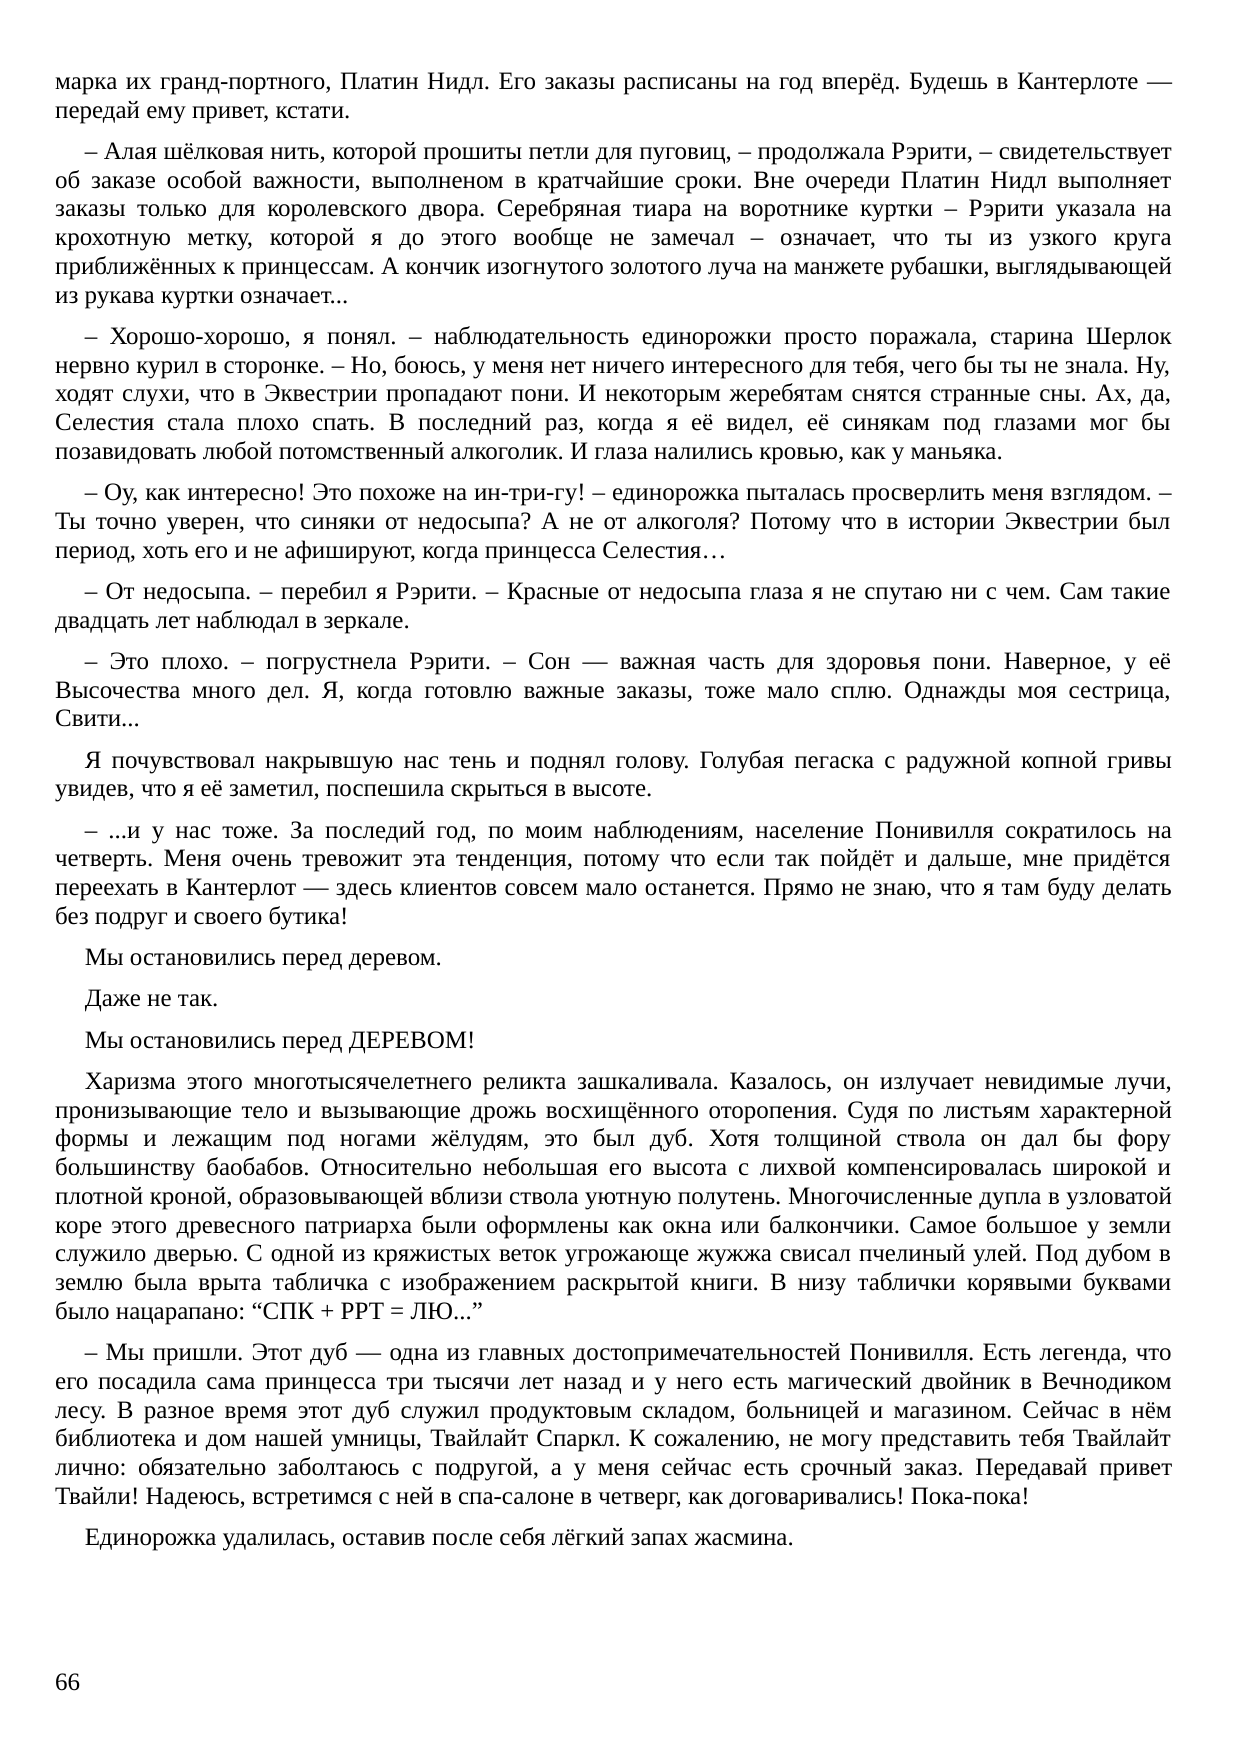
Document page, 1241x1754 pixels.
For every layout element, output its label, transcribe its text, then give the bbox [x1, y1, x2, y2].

text Харизма этого многотысячелетнего реликта зашкаливала. Казалось, он излучает невидимые лучи, пронизывающие тело и вызывающие дрожь восхищённого оторопения. Судя по листьям характерной формы и лежащим под ногами жёлудям, это был дуб. Хотя толщиной ствола он дал бы фору большинству баобабов. Относительно небольшая его высота с лихвой компенсировалась широкой и плотной кроной, образовывающей вблизи ствола уютную полутень. Многочисленные дупла в узловатой коре этого древесного патриарха были оформлены как окна или балкончики. Самое большое у земли служило дверью. С одной из кряжистых веток угрожающе жужжа свисал пчелиный улей. Под дубом в землю была врыта табличка с изображением раскрытой книги. В низу таблички корявыми буквами было нацарапано: “СПК + РРТ = ЛЮ...” [55, 1066, 1173, 1325]
text Мы остановились перед ДЕРЕВОМ! [55, 1025, 1173, 1053]
text – Хорошо-хорошо, я понял. – наблюдательность единорожки просто поражала, старина Шерлок нервно курил в сторонке. – Но, боюсь, у меня нет ничего интересного для тебя, чего бы ты не знала. Ну, ходят слухи, что в Эквестрии пропадают пони. И некоторым жеребятам снятся странные сны. Ах, да, Селестия стала плохо спать. В последний раз, когда я её видел, её синякам под глазами мог бы позавидовать любой потомственный алкоголик. И глаза налились кровью, как у маньяка. [55, 321, 1173, 465]
text – Мы пришли. Этот дуб — одна из главных достопримечательностей Понивилля. Есть легенда, что его посадила сама принцесса три тысячи лет назад и у него есть магический двойник в Вечнодиком лесу. В разное время этот дуб служил продуктовым складом, больницей и магазином. Сейчас в нём библиотека и дом нашей умницы, Твайлайт Спаркл. К сожалению, не могу представить тебя Твайлайт лично: обязательно заболтаюсь с подругой, а у меня сейчас есть срочный заказ. Передавай привет Твайли! Надеюсь, встретимся с ней в спа-салоне в четверг, как договаривались! Пока-пока! [55, 1337, 1173, 1510]
text – От недосыпа. – перебил я Рэрити. – Красные от недосыпа глаза я не спутаю ни с чем. Сам такие двадцать лет наблюдал в зеркале. [55, 576, 1173, 633]
text – ...и у нас тоже. За последий год, по моим наблюдениям, население Понивилля сократилось на четверть. Меня очень тревожит эта тенденция, потому что если так пойдёт и дальше, мне придётся переехать в Кантерлот — здесь клиентов совсем мало останется. Прямо не знаю, что я там буду делать без подруг и своего бутика! [55, 815, 1173, 930]
text – Это плохо. – погрустнела Рэрити. – Сон — важная часть для здоровья пони. Наверное, у её Высочества много дел. Я, когда готовлю важные заказы, тоже мало сплю. Однажды моя сестрица, Свити... [55, 646, 1173, 732]
text – Оу, как интересно! Это похоже на ин-три-гу! – единорожка пыталась просверлить меня взглядом. – Ты точно уверен, что синяки от недосыпа? А не от алкоголя? Потому что в истории Эквестрии был период, хоть его и не афишируют, когда принцесса Селестия… [55, 477, 1173, 563]
text Единорожка удалилась, оставив после себя лёгкий запах жасмина. [55, 1522, 1173, 1551]
text Я почувствовал накрывшую нас тень и поднял голову. Голубая пегаска с радужной копной гривы увидев, что я её заметил, поспешила скрыться в высоте. [55, 745, 1173, 802]
text Даже не так. [55, 983, 1173, 1012]
text Мы остановились перед деревом. [55, 942, 1173, 971]
text – Алая шёлковая нить, которой прошиты петли для пуговиц, – продолжала Рэрити, – свидетельствует об заказе особой важности, выполненом в кратчайшие сроки. Вне очереди Платин Нидл выполняет заказы только для королевского двора. Серебряная тиара на воротнике куртки – Рэрити указала на крохотную метку, которой я до этого вообще не замечал – означает, что ты из узкого круга приближённых к принцессам. А кончик изогнутого золотого луча на манжете рубашки, выглядывающей из рукава куртки означает... [55, 136, 1173, 308]
text марка их гранд-портного, Платин Нидл. Его заказы расписаны на год вперёд. Будешь в Кантерлоте — передай ему привет, кстати. [55, 66, 1173, 123]
